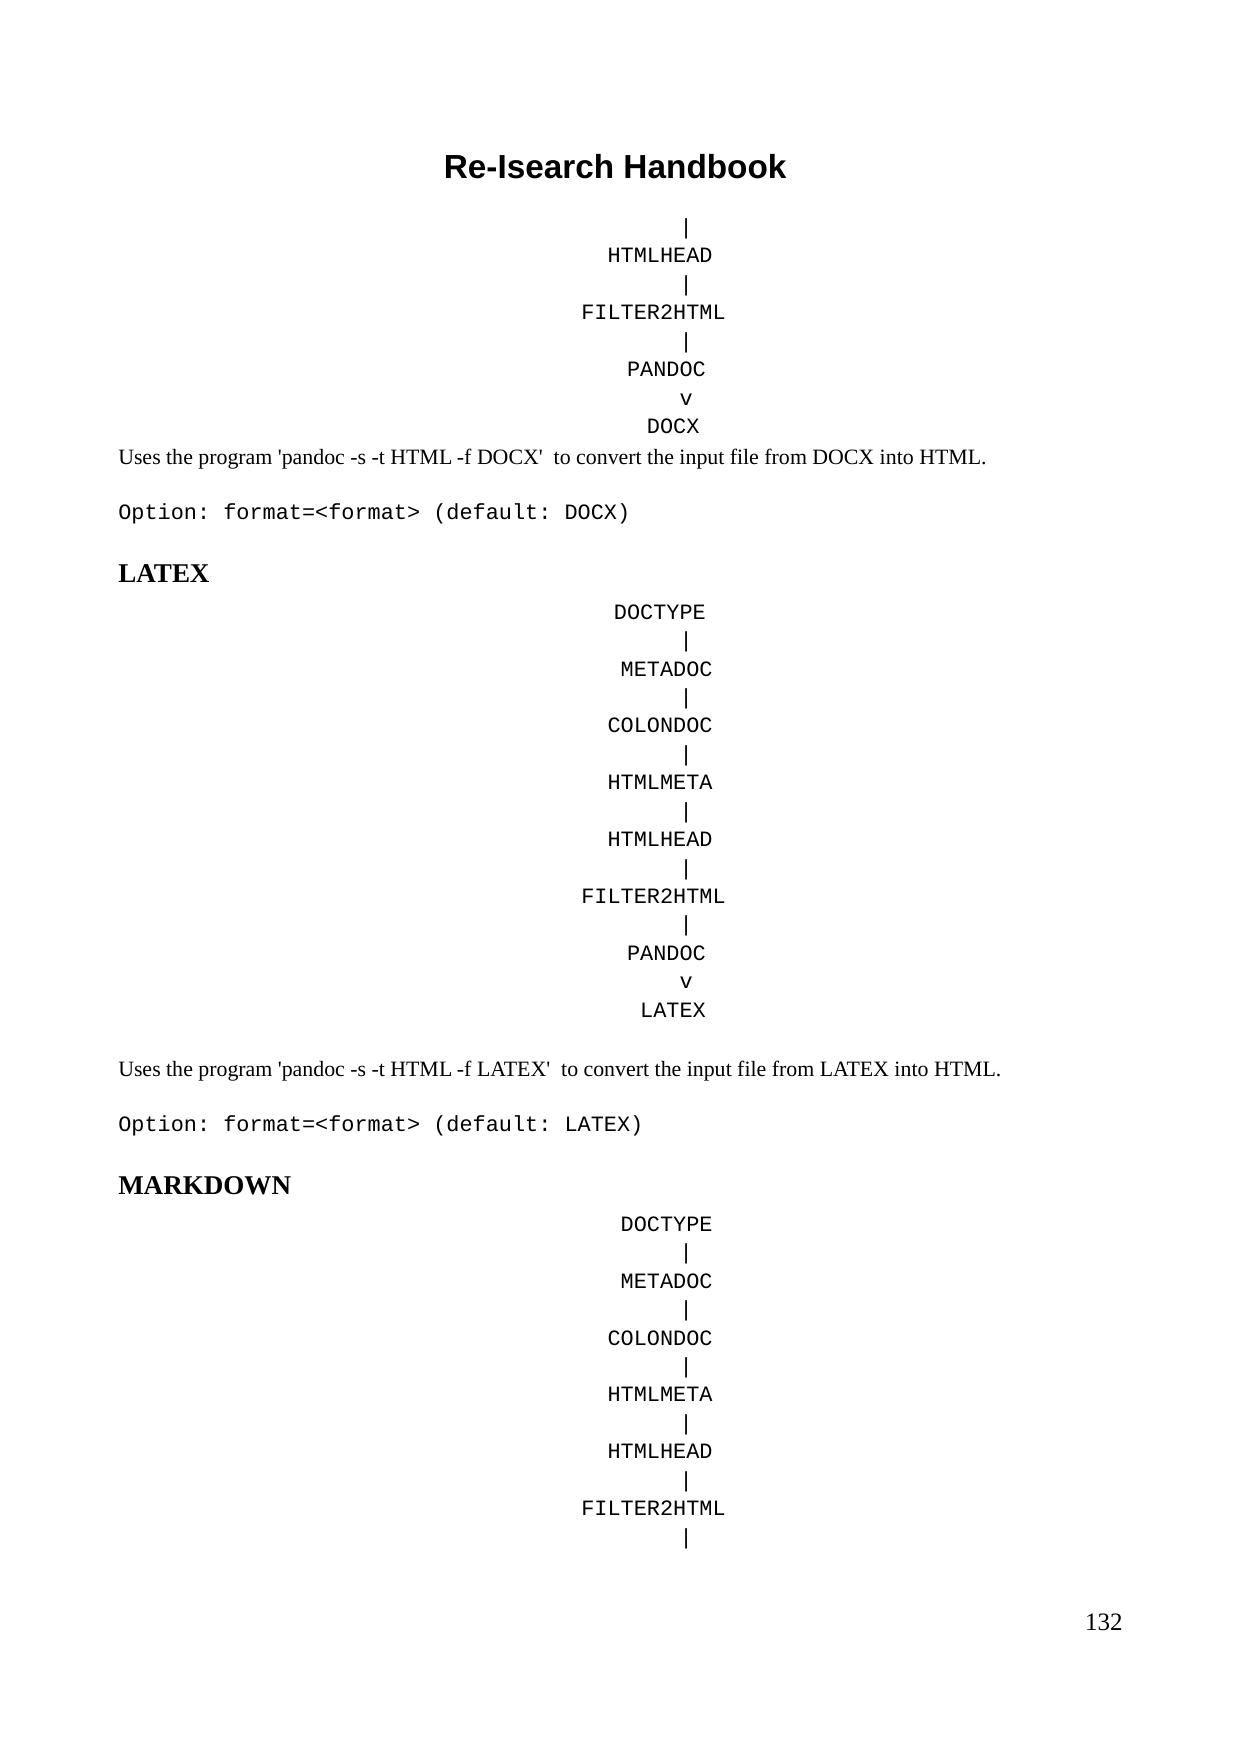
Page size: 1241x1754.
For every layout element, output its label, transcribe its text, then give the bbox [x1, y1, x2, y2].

text | [118, 743, 1122, 768]
text FILTER2HTML [118, 885, 1122, 910]
text COLONDOC [118, 714, 1122, 739]
text HTMLHEAD [118, 245, 1122, 269]
text | [118, 330, 1122, 355]
text Uses the program 'pandoc -s -t HTML -f DOCX' to convert the input file from DOCX into HTML. [118, 444, 1122, 469]
text FILTER2HTML [118, 302, 1122, 326]
text | [118, 629, 1122, 654]
text METADOC [118, 1270, 1122, 1295]
text | [118, 1298, 1122, 1323]
text PANDOC [118, 942, 1122, 967]
text Uses the program 'pandoc -s -t HTML -f LATEX' to convert the input file from LATEX into HTML. [118, 1056, 1122, 1081]
text FILTER2HTML [118, 1497, 1122, 1522]
text LATEX [118, 999, 1122, 1024]
text Option: format=<format> (default: DOCX) [118, 501, 1122, 526]
text | [118, 800, 1122, 825]
text COLONDOC [118, 1327, 1122, 1352]
text HTMLHEAD [118, 828, 1122, 853]
text METADOC [118, 658, 1122, 682]
text PANDOC [118, 358, 1122, 383]
text | [118, 686, 1122, 711]
text | [118, 1526, 1122, 1551]
text Option: format=<format> (default: LATEX) [118, 1113, 1122, 1138]
text | [118, 914, 1122, 938]
text DOCX [118, 415, 1122, 440]
text | [118, 1241, 1122, 1266]
subtitle MARKDOWN [118, 1169, 1122, 1201]
text | [118, 1412, 1122, 1437]
text HTMLHEAD [118, 1441, 1122, 1465]
text v [118, 387, 1122, 412]
text | [118, 1355, 1122, 1380]
text | [118, 857, 1122, 882]
text DOCTYPE [118, 601, 1122, 626]
subtitle LATEX [118, 557, 1122, 588]
text | [118, 216, 1122, 241]
text | [118, 1469, 1122, 1494]
text HTMLMETA [118, 1384, 1122, 1408]
text | [118, 273, 1122, 298]
text DOCTYPE [118, 1213, 1122, 1238]
text HTMLMETA [118, 771, 1122, 796]
text v [118, 971, 1122, 995]
